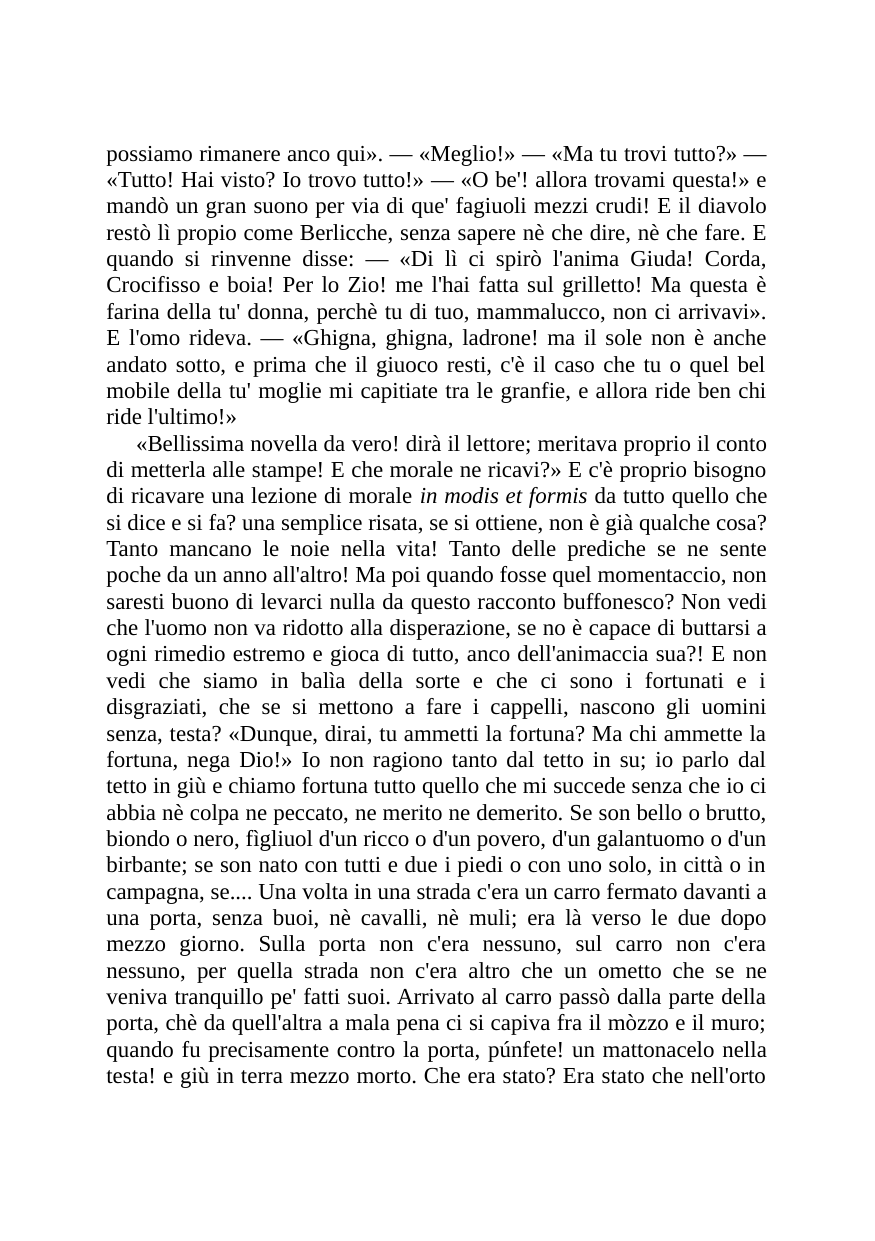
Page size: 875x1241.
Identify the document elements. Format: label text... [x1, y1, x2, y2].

text possiamo rimanere anco qui». — «Meglio!» — «Ma tu trovi tutto?» — «Tutto! Hai visto? Io trovo tutto!» — «O be'! allora trovami questa!» e mandò un gran suono per via di que' fagiuoli mezzi crudi! E il diavolo restò lì propio come Berlicche, senza sapere nè che dire, nè che fare. E quando si rinvenne disse: — «Di lì ci spirò l'anima Giuda! Corda, Crocifisso e boia! Per lo Zio! me l'hai fatta sul grilletto! Ma questa è farina della tu' donna, perchè tu di tuo, mammalucco, non ci arrivavi». E l'omo rideva. — «Ghigna, ghigna, ladrone! ma il sole non è anche andato sotto, e prima che il giuoco resti, c'è il caso che tu o quel bel mobile della tu' moglie mi capitiate tra le granfie, e allora ride ben chi ride l'ultimo!» [106, 140, 768, 430]
text «Bellissima novella da vero! dirà il lettore; meritava proprio il conto di metterla alle stampe! E che morale ne ricavi?» E c'è proprio bisogno di ricavare una lezione di morale in modis et formis da tutto quello che si dice e si fa? una semplice risata, se si ottiene, non è già qualche cosa? Tanto mancano le noie nella vita! Tanto delle prediche se ne sente poche da un anno all'altro! Ma poi quando fosse quel momentaccio, non saresti buono di levarci nulla da questo racconto buffonesco? Non vedi che l'uomo non va ridotto alla disperazione, se no è capace di buttarsi a ogni rimedio estremo e gioca di tutto, anco dell'animaccia sua?! E non vedi che siamo in balìa della sorte e che ci sono i fortunati e i disgraziati, che se si mettono a fare i cappelli, nascono gli uomini senza, testa? «Dunque, dirai, tu ammetti la fortuna? Ma chi ammette la fortuna, nega Dio!» Io non ragiono tanto dal tetto in su; io parlo dal tetto in giù e chiamo fortuna tutto quello che mi succede senza che io ci abbia nè colpa ne peccato, ne merito ne demerito. Se son bello o brutto, biondo o nero, fìgliuol d'un ricco o d'un povero, d'un galantuomo o d'un birbante; se son nato con tutti e due i piedi o con uno solo, in città o in campagna, se.... Una volta in una strada c'era un carro fermato davanti a una porta, senza buoi, nè cavalli, nè muli; era là verso le due dopo mezzo giorno. Sulla porta non c'era nessuno, sul carro non c'era nessuno, per quella strada non c'era altro che un ometto che se ne veniva tranquillo pe' fatti suoi. Arrivato al carro passò dalla parte della porta, chè da quell'altra a mala pena ci si capiva fra il mòzzo e il muro; quando fu precisamente contro la porta, púnfete! un mattonacelo nella testa! e giù in terra mezzo morto. Che era stato? Era stato che nell'orto [106, 430, 768, 1088]
